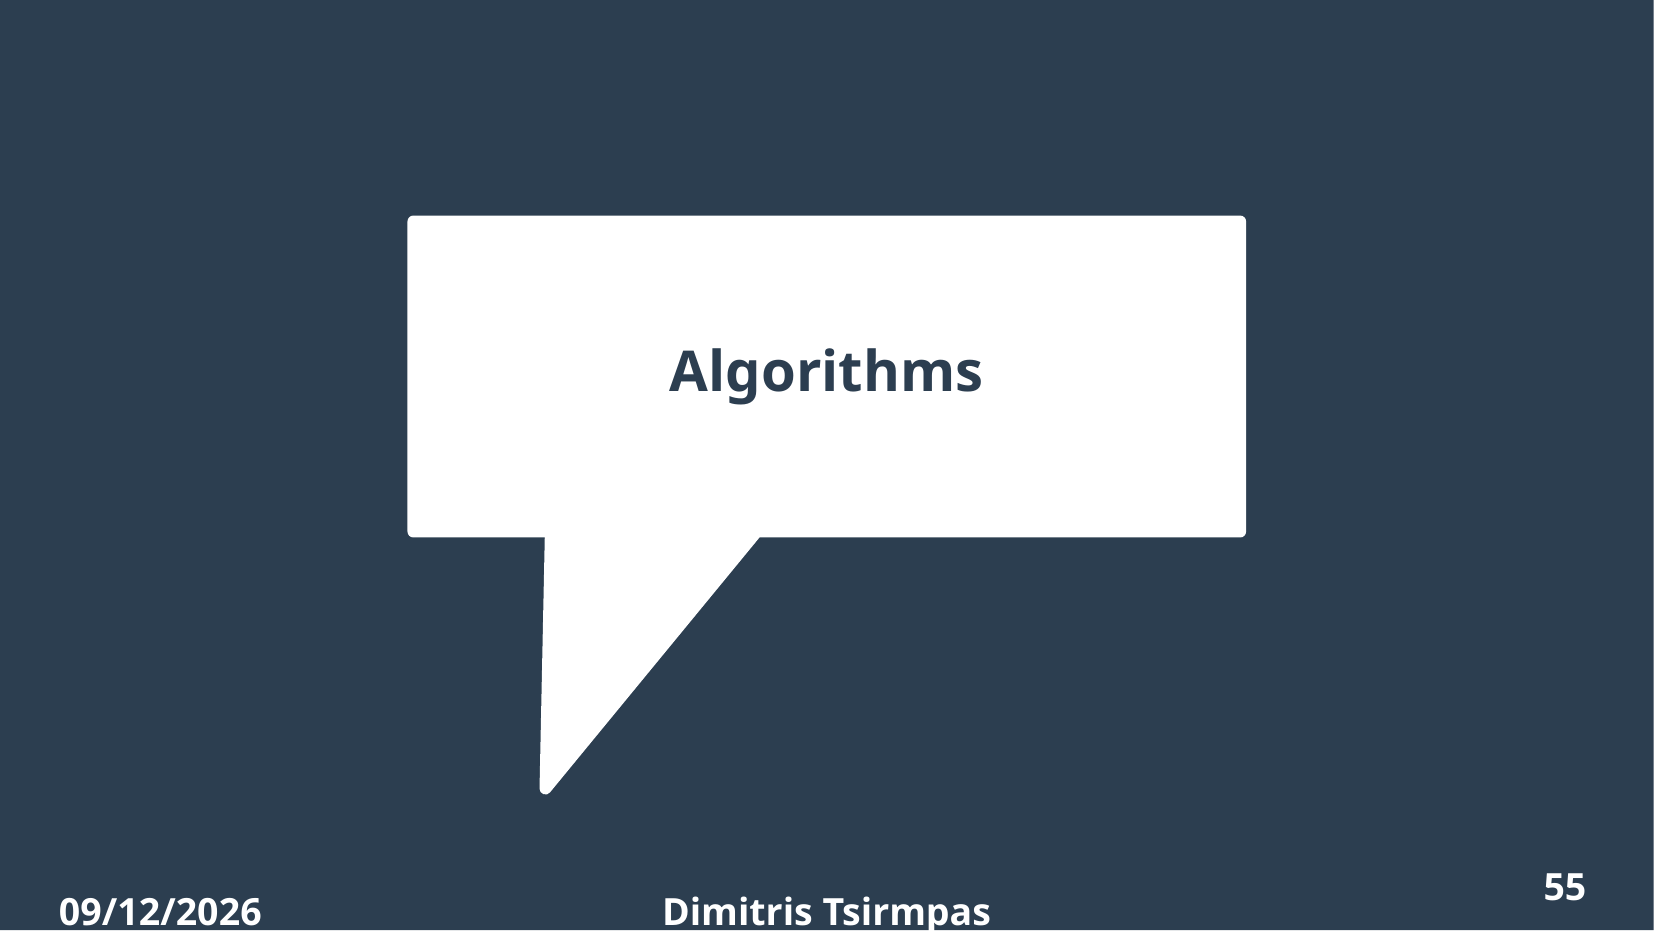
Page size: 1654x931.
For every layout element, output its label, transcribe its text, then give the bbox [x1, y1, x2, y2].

title Algorithms [442, 236, 1211, 502]
